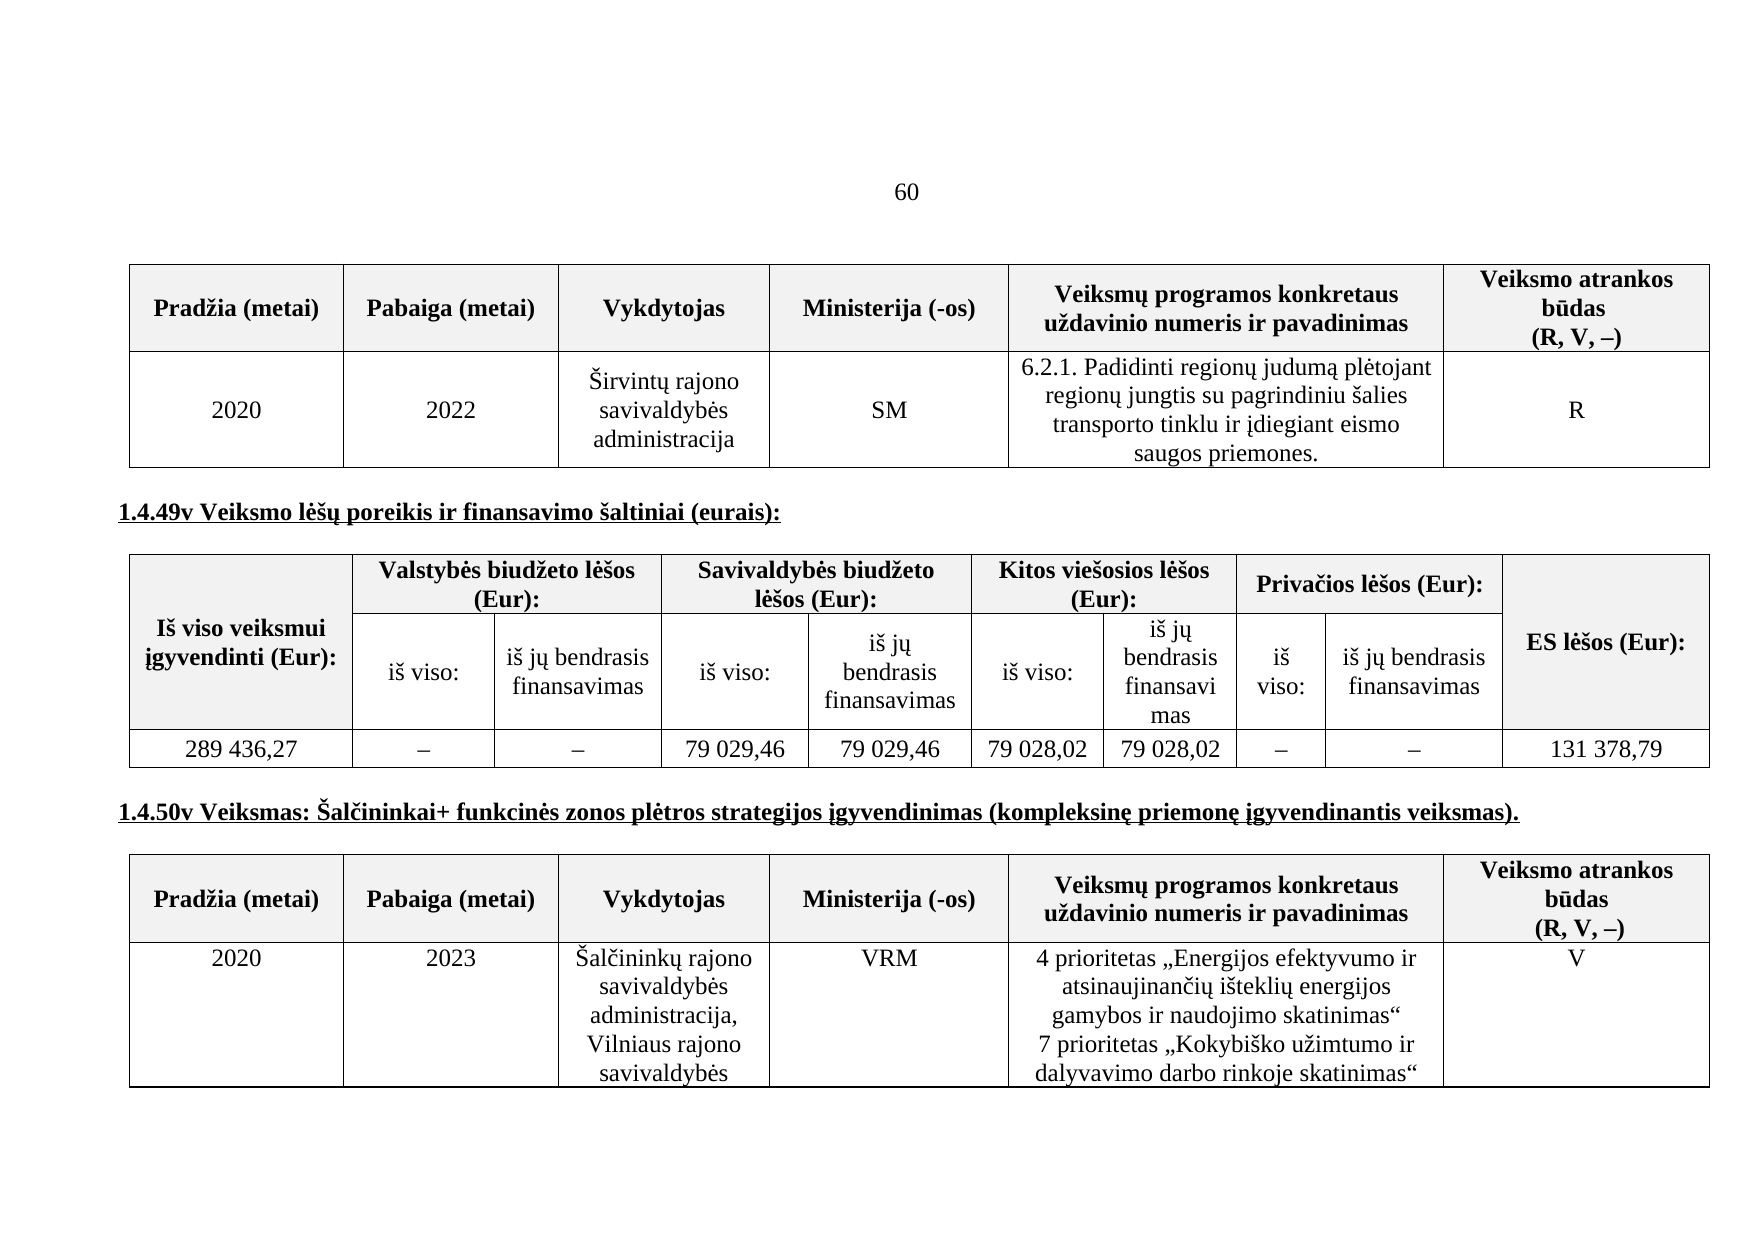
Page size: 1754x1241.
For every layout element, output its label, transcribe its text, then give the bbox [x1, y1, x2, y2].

table_header Pabaiga (metai) [344, 855, 558, 942]
table_cell iš jų bendrasis finansavimas [809, 614, 971, 729]
table_header Pradžia (metai) [130, 265, 343, 351]
table_header Veiksmų programos konkretaus uždavinio numeris ir pavadinimas [1009, 265, 1443, 351]
table_header Savivaldybės biudžeto lėšos (Eur): [662, 555, 971, 613]
table_cell – [1326, 730, 1502, 767]
table_header ES lėšos (Eur): [1503, 555, 1709, 729]
table_header Privačios lėšos (Eur): [1237, 555, 1502, 613]
table_cell iš jų bendrasis finansavimas [1326, 614, 1502, 729]
table_cell 2020 [130, 943, 343, 1086]
table_cell 79 028,02 [972, 730, 1103, 767]
table_header Kitos viešosios lėšos (Eur): [972, 555, 1236, 613]
table_cell R [1444, 352, 1709, 467]
table_cell iš viso: [662, 614, 808, 729]
table_cell SM [770, 352, 1008, 467]
table_cell iš viso: [972, 614, 1103, 729]
table_header Veiksmų programos konkretaus uždavinio numeris ir pavadinimas [1009, 855, 1443, 942]
table_header Veiksmo atrankos būdas (R, V, –) [1444, 855, 1709, 942]
table_header Pradžia (metai) [130, 855, 343, 942]
table_cell 131 378,79 [1503, 730, 1709, 767]
table_cell iš viso: [1237, 614, 1325, 729]
table_cell – [353, 730, 494, 767]
table_cell Šalčininkų rajono savivaldybės administracija, Vilniaus rajono savivaldybės [559, 943, 769, 1086]
table_header Valstybės biudžeto lėšos (Eur): [353, 555, 661, 613]
table_cell – [495, 730, 661, 767]
table_header Vykdytojas [559, 265, 769, 351]
table_cell iš jų bendrasis finansavimas [495, 614, 661, 729]
table_header Veiksmo atrankos būdas (R, V, –) [1444, 265, 1709, 351]
table_cell 79 028,02 [1104, 730, 1236, 767]
table_cell Širvintų rajono savivaldybės administracija [559, 352, 769, 467]
table_cell – [1237, 730, 1325, 767]
table_header Ministerija (-os) [770, 855, 1008, 942]
text 1.4.49v Veiksmo lėšų poreikis ir finansavimo šaltiniai (eurais): [118, 497, 1695, 525]
table_cell 2020 [130, 352, 343, 467]
table_cell 4 prioritetas „Energijos efektyvumo ir atsinaujinančių išteklių energijos gamybos ir naudojimo skatinimas“ 7 prioritetas „Kokybiško užimtumo ir dalyvavimo darbo rinkoje skatinimas“ [1009, 943, 1443, 1086]
table_header Iš viso veiksmui įgyvendinti (Eur): [130, 555, 352, 729]
table_cell VRM [770, 943, 1008, 1086]
table_cell 2023 [344, 943, 558, 1086]
table_header Ministerija (-os) [770, 265, 1008, 351]
table_cell 79 029,46 [809, 730, 971, 767]
table_header Pabaiga (metai) [344, 265, 558, 351]
table_cell V [1444, 943, 1709, 1086]
text 1.4.50v Veiksmas: Šalčininkai+ funkcinės zonos plėtros strategijos įgyvendinimas (kompleksinę priemonę įgyvendinantis veiksmas). [118, 797, 1695, 826]
table_cell 79 029,46 [662, 730, 808, 767]
table_cell 289 436,27 [130, 730, 352, 767]
table_cell iš jų bendrasis finansavimas [1104, 614, 1236, 729]
table_header Vykdytojas [559, 855, 769, 942]
table_cell 2022 [344, 352, 558, 467]
table_cell 6.2.1. Padidinti regionų judumą plėtojant regionų jungtis su pagrindiniu šalies transporto tinklu ir įdiegiant eismo saugos priemones. [1009, 352, 1443, 467]
table_cell iš viso: [353, 614, 494, 729]
